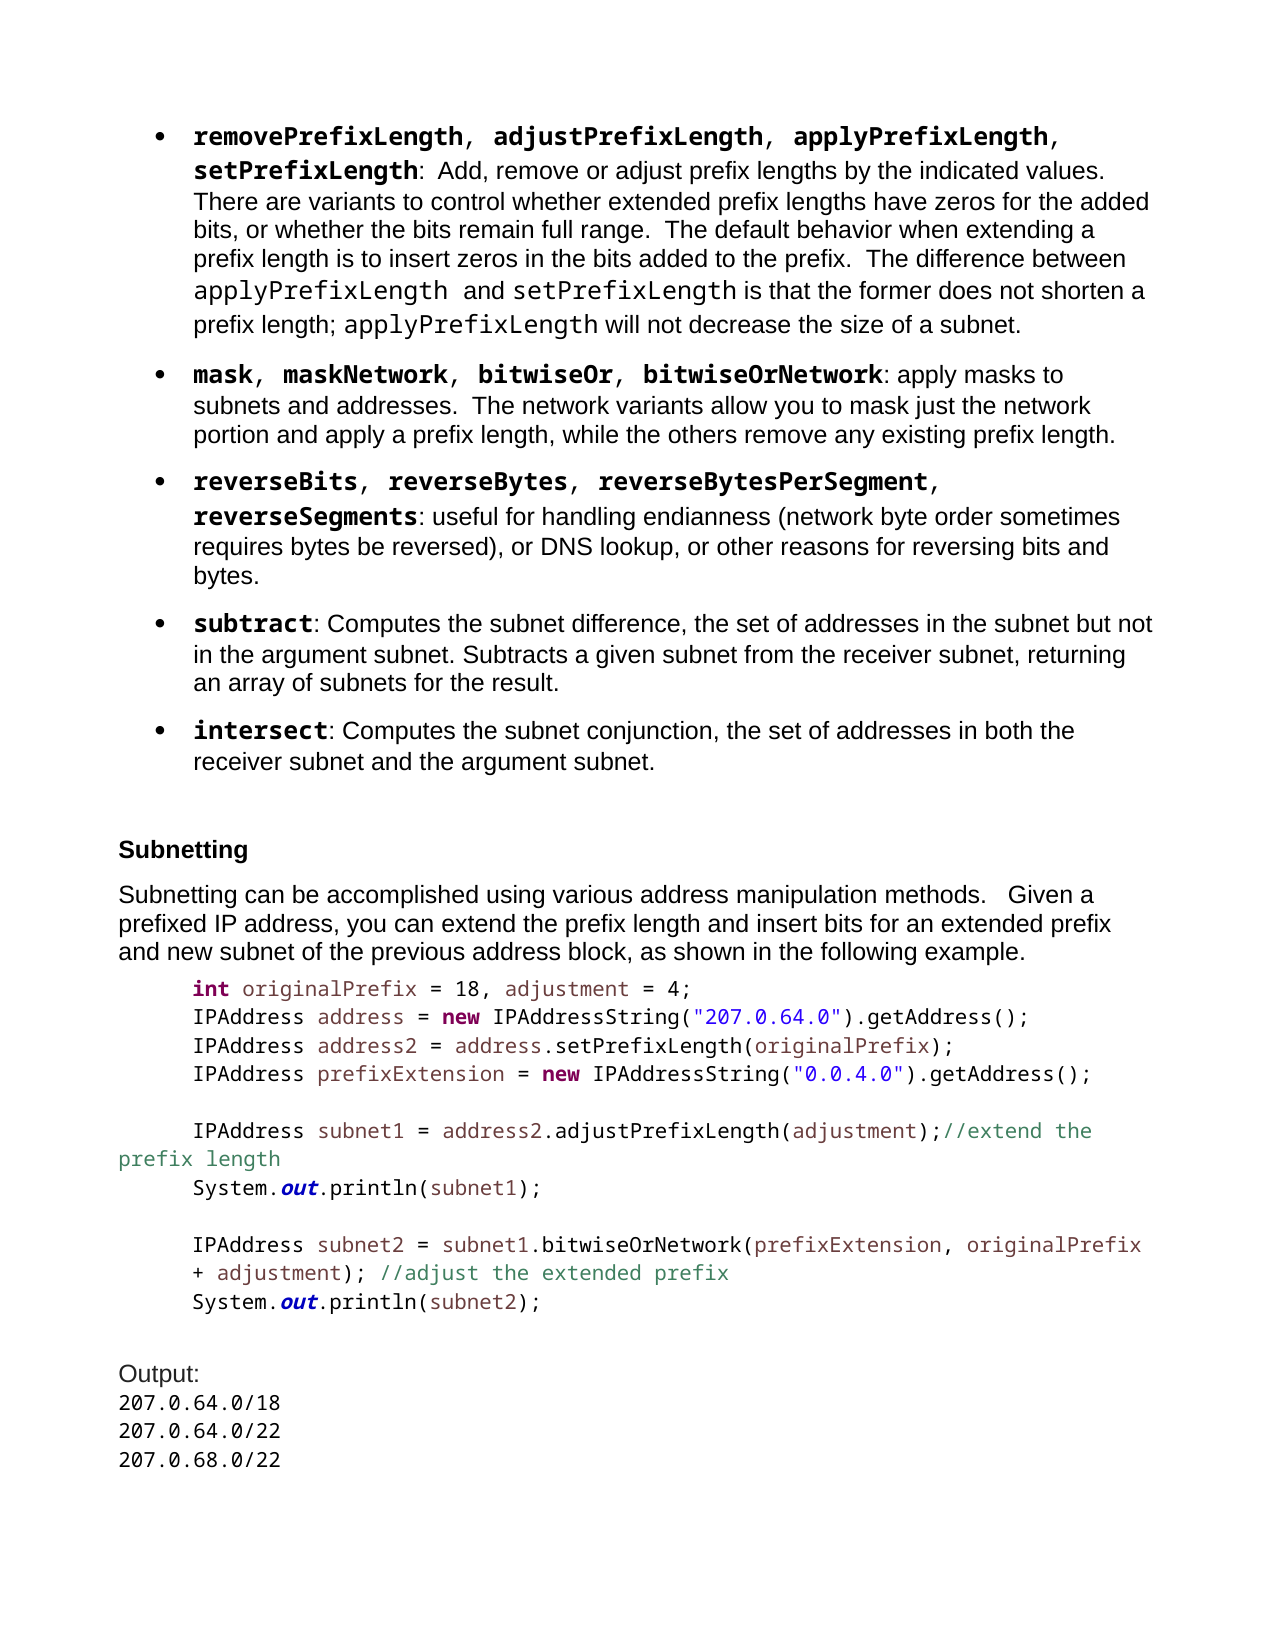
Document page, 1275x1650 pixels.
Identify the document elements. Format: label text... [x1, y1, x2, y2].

text 207.0.64.0/22 [118, 1416, 1157, 1445]
list removePrefixLength, adjustPrefixLength, applyPrefixLength, setPrefixLength: Add, remove or adjust prefix lengths by the indicated values. There are variants to control whether extended prefix lengths have zeros for the added bits, or whether the bits remain full range. The default behavior when extending a prefix length is to insert zeros in the bits added to the prefix. The difference between applyPrefixLength and setPrefixLength is that the former does not shorten a prefix length; applyPrefixLength will not decrease the size of a subnet. [156, 118, 1157, 341]
text IPAddress address = new IPAddressString("207.0.64.0").getAddress(); [118, 1002, 1157, 1031]
text System.out.println(subnet1); [118, 1173, 1157, 1201]
list subtract: Computes the subnet difference, the set of addresses in the subnet but not in the argument subnet. Subtracts a given subnet from the receiver subnet, returning an array of subnets for the result. [156, 606, 1157, 697]
text IPAddress subnet2 = subnet1.bitwiseOrNetwork(prefixExtension, originalPrefix + adjustment); //adjust the extended prefix System.out.println(subnet2); [192, 1230, 1157, 1315]
list mask, maskNetwork, bitwiseOr, bitwiseOrNetwork: apply masks to subnets and addresses. The network variants allow you to mask just the network portion and apply a prefix length, while the others remove any existing prefix length. [156, 357, 1157, 448]
text int originalPrefix = 18, adjustment = 4; [118, 974, 1157, 1002]
text 207.0.68.0/22 [118, 1445, 1157, 1473]
text IPAddress subnet1 = address2.adjustPrefixLength(adjustment);//extend the prefix length [118, 1116, 1157, 1173]
text IPAddress address2 = address.setPrefixLength(originalPrefix); [118, 1031, 1157, 1059]
text Subnetting can be accomplished using various address manipulation methods. Given a prefixed IP address, you can extend the prefix length and insert bits for an extended prefix and new subnet of the previous address block, as shown in the following example. [118, 880, 1157, 966]
text Subnetting [118, 836, 1157, 864]
list reverseBits, reverseBytes, reverseBytesPerSegment, reverseSegments: useful for handling endianness (network byte order sometimes requires bytes be reversed), or DNS lookup, or other reasons for reversing bits and bytes. [156, 464, 1157, 590]
text IPAddress prefixExtension = new IPAddressString("0.0.4.0").getAddress(); [118, 1059, 1157, 1088]
list intersect: Computes the subnet conjunction, the set of addresses in both the receiver subnet and the argument subnet. [156, 713, 1157, 776]
text Output: 207.0.64.0/18 [118, 1359, 1157, 1416]
